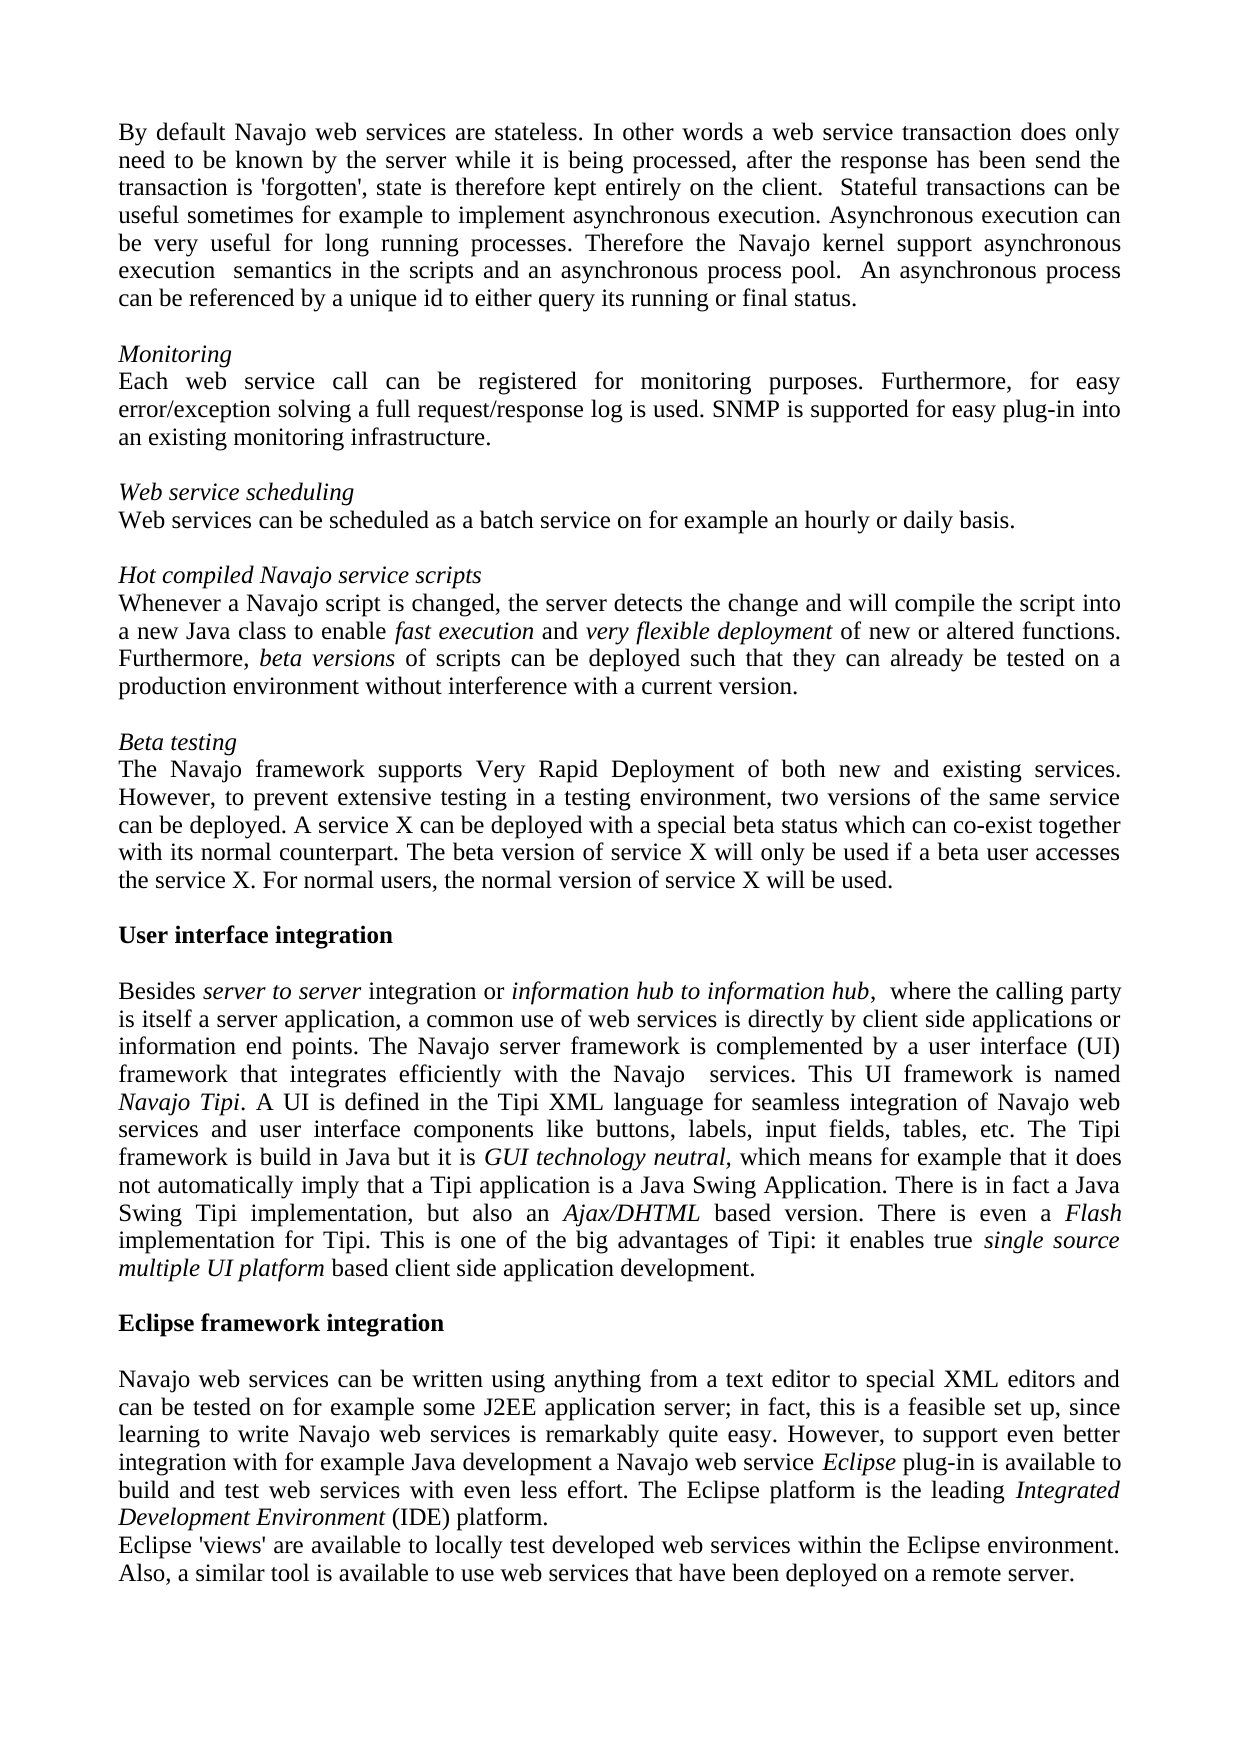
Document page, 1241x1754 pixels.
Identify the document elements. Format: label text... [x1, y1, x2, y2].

text Web services can be scheduled as a batch service on for example an hourly or daily basis. [118, 506, 1122, 534]
text Web service scheduling [118, 478, 1122, 506]
text Navajo web services can be written using anything from a text editor to special XML editors and can be tested on for example some J2EE application server; in fact, this is a feasible set up, since learning to write Navajo web services is remarkably quite easy. However, to support even better integration with for example Java development a Navajo web service Eclipse plug-in is available to build and test web services with even less effort. The Eclipse platform is the leading Integrated Development Environment (IDE) platform. [118, 1365, 1122, 1531]
text By default Navajo web services are stateless. In other words a web service transaction does only need to be known by the server while it is being processed, after the response has been send the transaction is 'forgotten', state is therefore kept entirely on the client. Stateful transactions can be useful sometimes for example to implement asynchronous execution. Asynchronous execution can be very useful for long running processes. Therefore the Navajo kernel support asynchronous execution semantics in the scripts and an asynchronous process pool. An asynchronous process can be referenced by a unique id to either query its running or final status. [118, 118, 1122, 312]
text Hot compiled Navajo service scripts [118, 561, 1122, 589]
text User interface integration [118, 922, 1122, 949]
text Monitoring [118, 340, 1122, 367]
text Beta testing [118, 728, 1122, 755]
text Whenever a Navajo script is changed, the server detects the change and will compile the script into a new Java class to enable fast execution and very flexible deployment of new or altered functions. Furthermore, beta versions of scripts can be deployed such that they can already be tested on a production environment without interference with a current version. [118, 589, 1122, 700]
text Each web service call can be registered for monitoring purposes. Furthermore, for easy error/exception solving a full request/response log is used. SNMP is supported for easy plug-in into an existing monitoring infrastructure. [118, 367, 1122, 451]
text Eclipse framework integration [118, 1309, 1122, 1337]
text The Navajo framework supports Very Rapid Deployment of both new and existing services. However, to prevent extensive testing in a testing environment, two versions of the same service can be deployed. A service X can be deployed with a special beta status which can co-exist together with its normal counterpart. The beta version of service X will only be used if a beta user accesses the service X. For normal users, the normal version of service X will be used. [118, 755, 1122, 894]
text Besides server to server integration or information hub to information hub, where the calling party is itself a server application, a common use of web services is directly by client side applications or information end points. The Navajo server framework is complemented by a user interface (UI) framework that integrates efficiently with the Navajo services. This UI framework is named Navajo Tipi. A UI is defined in the Tipi XML language for seamless integration of Navajo web services and user interface components like buttons, labels, input fields, tables, etc. The Tipi framework is build in Java but it is GUI technology neutral, which means for example that it does not automatically imply that a Tipi application is a Java Swing Application. There is in fact a Java Swing Tipi implementation, but also an Ajax/DHTML based version. There is even a Flash implementation for Tipi. This is one of the big advantages of Tipi: it enables true single source multiple UI platform based client side application development. [118, 977, 1122, 1282]
text Eclipse 'views' are available to locally test developed web services within the Eclipse environment. Also, a similar tool is available to use web services that have been deployed on a remote server. [118, 1531, 1122, 1587]
